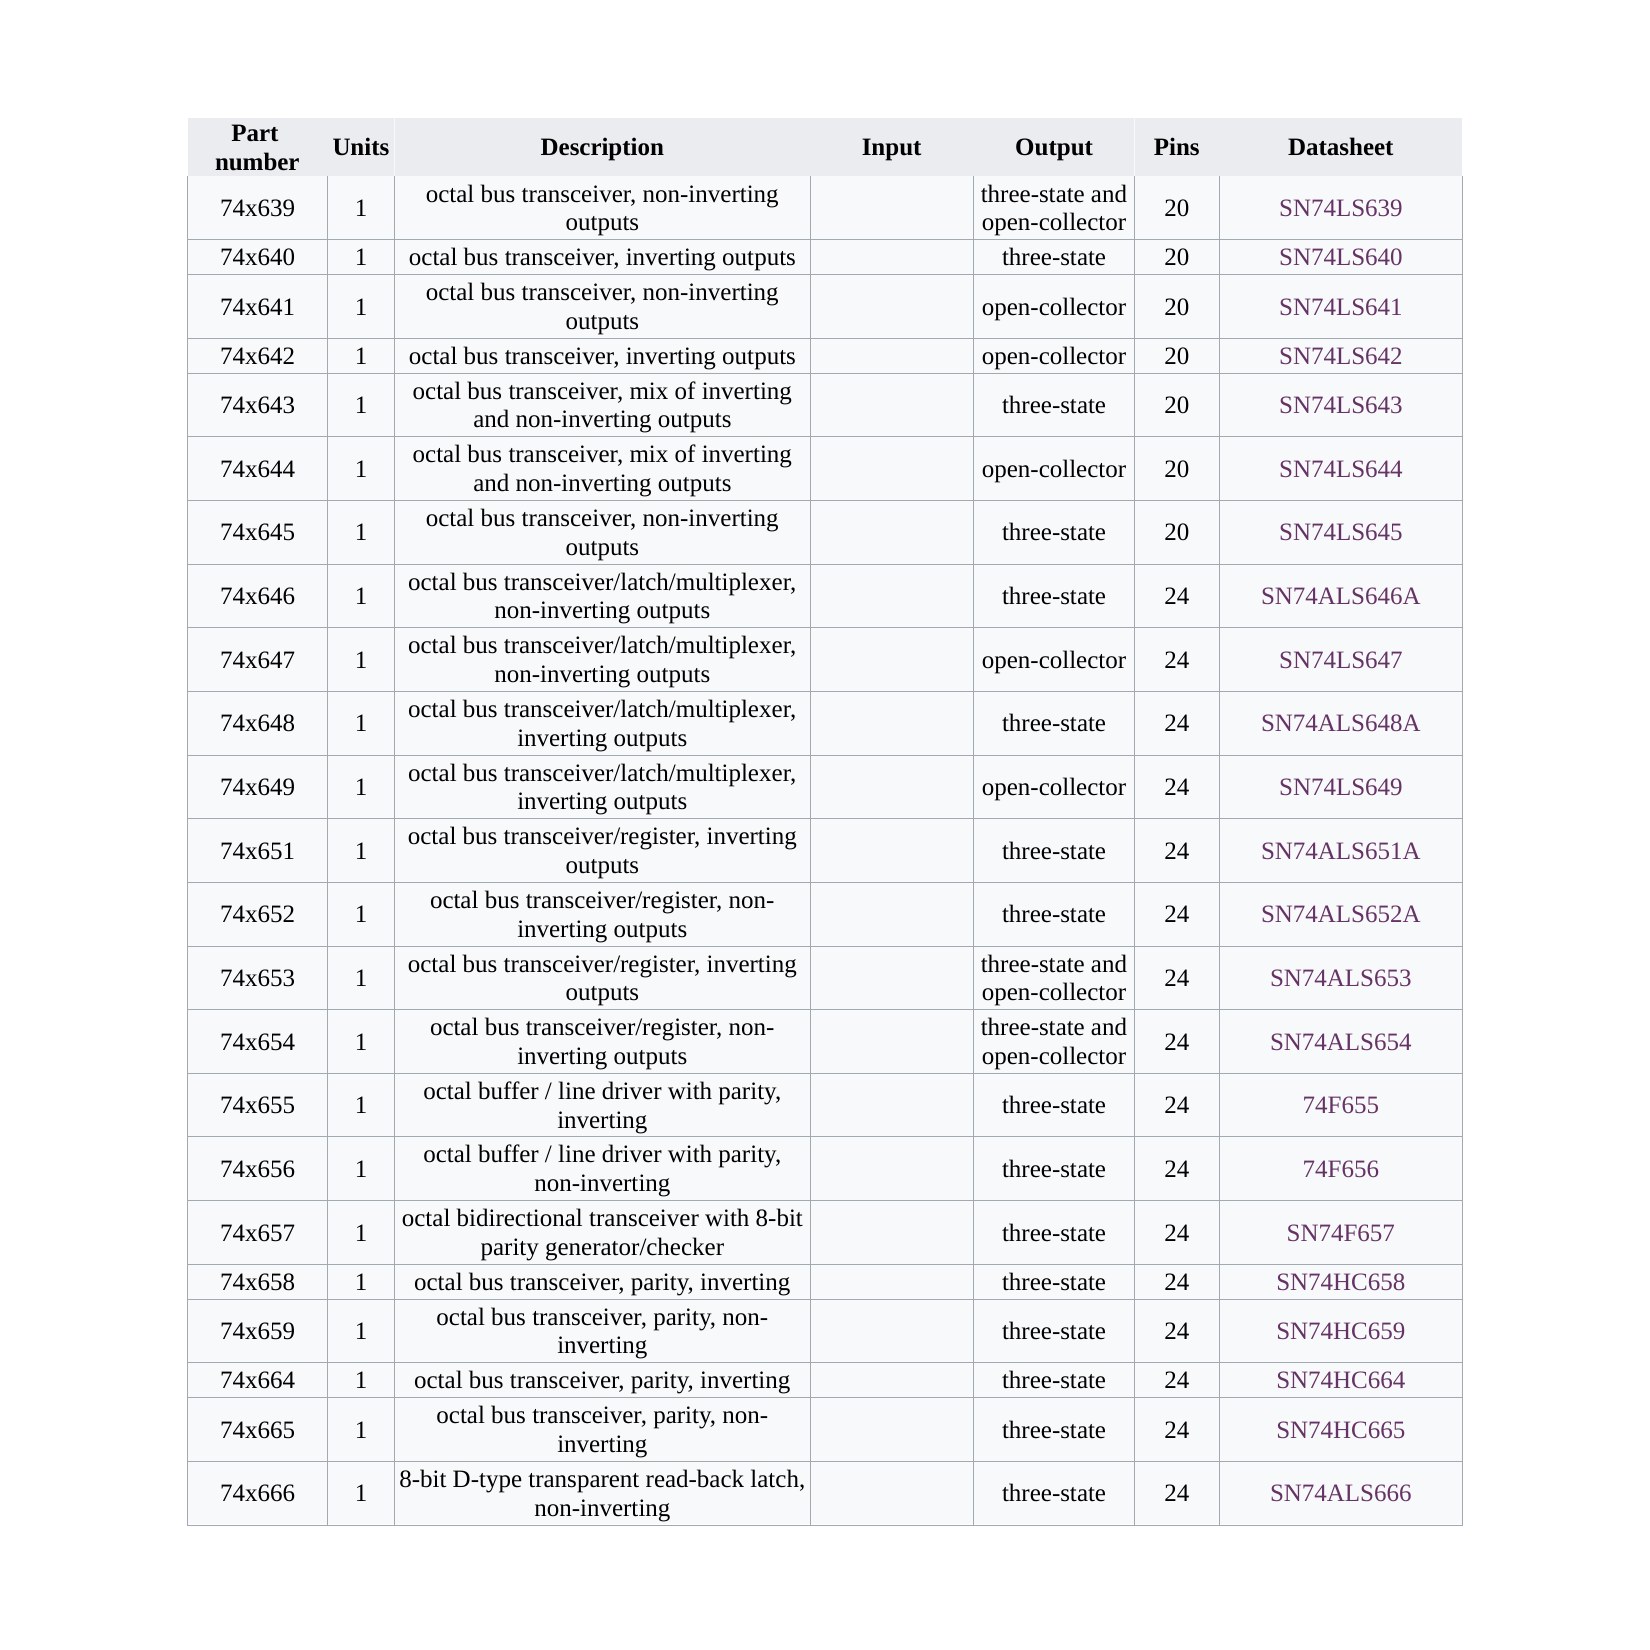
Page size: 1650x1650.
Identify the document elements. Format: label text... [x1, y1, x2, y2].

table_header Input [810, 118, 973, 176]
table_cell 74x645 [188, 501, 327, 564]
table_cell three-state [974, 692, 1134, 754]
table_cell 24 [1135, 1201, 1219, 1264]
table_cell octal bus transceiver, parity, inverting [395, 1265, 810, 1299]
table_cell open-collector [974, 756, 1134, 818]
table_cell 74x658 [188, 1265, 327, 1299]
table_cell octal bus transceiver, non-inverting outputs [395, 275, 810, 338]
table_cell 24 [1135, 883, 1219, 946]
table_cell [811, 1398, 973, 1461]
table_cell 74x640 [188, 240, 327, 274]
table_cell [811, 1201, 973, 1264]
table_cell 1 [328, 1265, 394, 1299]
table_cell 1 [328, 275, 394, 338]
table_cell three-state [974, 883, 1134, 946]
table_cell 24 [1135, 756, 1219, 818]
table_cell open-collector [974, 339, 1134, 373]
table_cell [811, 339, 973, 373]
table_cell 1 [328, 437, 394, 500]
table_cell octal bus transceiver/latch/multiplexer, non-inverting outputs [395, 628, 810, 691]
table_cell SN74LS642 [1220, 339, 1462, 373]
table_cell three-state and open-collector [974, 947, 1134, 1009]
table_cell three-state [974, 1363, 1134, 1397]
table_cell [811, 275, 973, 338]
table_cell 8-bit D-type transparent read-back latch, non-inverting [395, 1462, 810, 1524]
table_cell [811, 1462, 973, 1524]
table_cell octal buffer / line driver with parity, inverting [395, 1074, 810, 1136]
table_header Description [395, 118, 810, 176]
table_cell 74x651 [188, 819, 327, 882]
table_cell SN74LS639 [1220, 176, 1462, 239]
table_cell 1 [328, 339, 394, 373]
table_cell open-collector [974, 437, 1134, 500]
table_cell SN74LS643 [1220, 374, 1462, 436]
table_cell 74x647 [188, 628, 327, 691]
table_cell octal buffer / line driver with parity, non-inverting [395, 1137, 810, 1200]
table_cell three-state [974, 1137, 1134, 1200]
table_cell [811, 628, 973, 691]
table_cell 20 [1135, 275, 1219, 338]
table_cell SN74HC658 [1220, 1265, 1462, 1299]
table_cell SN74ALS654 [1220, 1010, 1462, 1073]
table_header Datasheet [1219, 118, 1462, 176]
table_cell SN74HC665 [1220, 1398, 1462, 1461]
table_cell [811, 819, 973, 882]
table_cell 74x639 [188, 176, 327, 239]
table_cell three-state [974, 501, 1134, 564]
table_cell octal bus transceiver/register, inverting outputs [395, 819, 810, 882]
table_cell octal bus transceiver/latch/multiplexer, inverting outputs [395, 756, 810, 818]
table_cell SN74HC659 [1220, 1300, 1462, 1362]
table_cell 24 [1135, 1462, 1219, 1524]
table_cell SN74LS649 [1220, 756, 1462, 818]
table_cell 1 [328, 176, 394, 239]
table_cell 1 [328, 819, 394, 882]
table_cell [811, 501, 973, 564]
table_cell [811, 947, 973, 1009]
table_cell 1 [328, 756, 394, 818]
table_cell octal bus transceiver, inverting outputs [395, 240, 810, 274]
table_cell 24 [1135, 628, 1219, 691]
table_cell 1 [328, 374, 394, 436]
table_cell SN74ALS666 [1220, 1462, 1462, 1524]
table_cell 74x653 [188, 947, 327, 1009]
table_cell three-state [974, 1265, 1134, 1299]
table_cell 74x656 [188, 1137, 327, 1200]
table_cell three-state and open-collector [974, 1010, 1134, 1073]
table_cell three-state [974, 240, 1134, 274]
table_cell 20 [1135, 339, 1219, 373]
table_cell octal bus transceiver, parity, non-inverting [395, 1398, 810, 1461]
table_header Units [327, 118, 394, 176]
table_cell 24 [1135, 692, 1219, 754]
table_cell three-state [974, 374, 1134, 436]
table_cell SN74ALS651A [1220, 819, 1462, 882]
table_cell [811, 692, 973, 754]
table_header Pins [1135, 118, 1219, 176]
table_cell 74x646 [188, 565, 327, 627]
table_cell octal bus transceiver/latch/multiplexer, inverting outputs [395, 692, 810, 754]
table_cell 1 [328, 565, 394, 627]
table_cell octal bus transceiver, parity, inverting [395, 1363, 810, 1397]
table_cell 1 [328, 692, 394, 754]
table_cell 1 [328, 1398, 394, 1461]
table_cell 1 [328, 1300, 394, 1362]
table_cell 24 [1135, 1074, 1219, 1136]
table_cell 1 [328, 1010, 394, 1073]
table_cell octal bus transceiver/register, non-inverting outputs [395, 1010, 810, 1073]
table_cell 74x666 [188, 1462, 327, 1524]
table_cell SN74LS647 [1220, 628, 1462, 691]
table_cell 74x659 [188, 1300, 327, 1362]
table_cell octal bus transceiver, non-inverting outputs [395, 176, 810, 239]
table_cell octal bus transceiver, parity, non-inverting [395, 1300, 810, 1362]
table_cell 74x664 [188, 1363, 327, 1397]
table_cell 74F656 [1220, 1137, 1462, 1200]
table_cell three-state [974, 819, 1134, 882]
table_cell SN74LS640 [1220, 240, 1462, 274]
table_cell 1 [328, 501, 394, 564]
table_cell 74x655 [188, 1074, 327, 1136]
table_cell octal bus transceiver, mix of inverting and non-inverting outputs [395, 437, 810, 500]
table_cell 20 [1135, 374, 1219, 436]
table_cell 74x648 [188, 692, 327, 754]
table_cell 74x654 [188, 1010, 327, 1073]
table_cell SN74ALS646A [1220, 565, 1462, 627]
table_cell octal bus transceiver, non-inverting outputs [395, 501, 810, 564]
table_cell 74x643 [188, 374, 327, 436]
table_cell 74x642 [188, 339, 327, 373]
table_cell SN74ALS652A [1220, 883, 1462, 946]
table_cell 24 [1135, 1265, 1219, 1299]
table_cell octal bus transceiver/latch/multiplexer, non-inverting outputs [395, 565, 810, 627]
table_cell [811, 240, 973, 274]
table_cell open-collector [974, 628, 1134, 691]
table_cell SN74ALS648A [1220, 692, 1462, 754]
table_cell 74F655 [1220, 1074, 1462, 1136]
table_cell 20 [1135, 240, 1219, 274]
table_cell [811, 565, 973, 627]
table_cell three-state [974, 1201, 1134, 1264]
table_cell 1 [328, 240, 394, 274]
table_cell [811, 1300, 973, 1362]
table_cell 24 [1135, 565, 1219, 627]
table_cell open-collector [974, 275, 1134, 338]
table_cell [811, 756, 973, 818]
table_cell 20 [1135, 437, 1219, 500]
table_cell octal bus transceiver, inverting outputs [395, 339, 810, 373]
table_cell 1 [328, 1137, 394, 1200]
table_cell three-state [974, 1462, 1134, 1524]
table_cell 1 [328, 1074, 394, 1136]
table_cell [811, 437, 973, 500]
table_cell 24 [1135, 819, 1219, 882]
table_cell 1 [328, 947, 394, 1009]
table_cell 20 [1135, 501, 1219, 564]
table_cell three-state [974, 565, 1134, 627]
table_cell SN74ALS653 [1220, 947, 1462, 1009]
table_cell octal bus transceiver/register, non-inverting outputs [395, 883, 810, 946]
table_cell [811, 1137, 973, 1200]
table_cell 24 [1135, 1137, 1219, 1200]
table_cell [811, 883, 973, 946]
table_cell 74x644 [188, 437, 327, 500]
table_cell 74x649 [188, 756, 327, 818]
table_cell 20 [1135, 176, 1219, 239]
table_cell 1 [328, 1462, 394, 1524]
table_cell 1 [328, 1201, 394, 1264]
table_cell three-state [974, 1398, 1134, 1461]
table_cell SN74LS644 [1220, 437, 1462, 500]
table_cell 74x652 [188, 883, 327, 946]
table_cell 1 [328, 628, 394, 691]
table_cell 24 [1135, 947, 1219, 1009]
table_cell [811, 1010, 973, 1073]
table_cell SN74LS641 [1220, 275, 1462, 338]
table_cell octal bus transceiver/register, inverting outputs [395, 947, 810, 1009]
table_cell [811, 176, 973, 239]
table_cell SN74F657 [1220, 1201, 1462, 1264]
table_cell 1 [328, 883, 394, 946]
table_cell 24 [1135, 1300, 1219, 1362]
table_cell 74x641 [188, 275, 327, 338]
table_cell three-state [974, 1074, 1134, 1136]
table_cell SN74HC664 [1220, 1363, 1462, 1397]
table_cell three-state [974, 1300, 1134, 1362]
table_cell [811, 1074, 973, 1136]
table_header Part number [188, 118, 327, 176]
table_cell [811, 1363, 973, 1397]
table_cell 24 [1135, 1398, 1219, 1461]
table_cell [811, 374, 973, 436]
table_cell 24 [1135, 1010, 1219, 1073]
table_header Output [973, 118, 1134, 176]
table_cell SN74LS645 [1220, 501, 1462, 564]
table_cell 24 [1135, 1363, 1219, 1397]
table_cell [811, 1265, 973, 1299]
table_cell 1 [328, 1363, 394, 1397]
table_cell octal bus transceiver, mix of inverting and non-inverting outputs [395, 374, 810, 436]
table_cell octal bidirectional transceiver with 8-bit parity generator/checker [395, 1201, 810, 1264]
table_cell 74x665 [188, 1398, 327, 1461]
table_cell 74x657 [188, 1201, 327, 1264]
table_cell three-state and open-collector [974, 176, 1134, 239]
